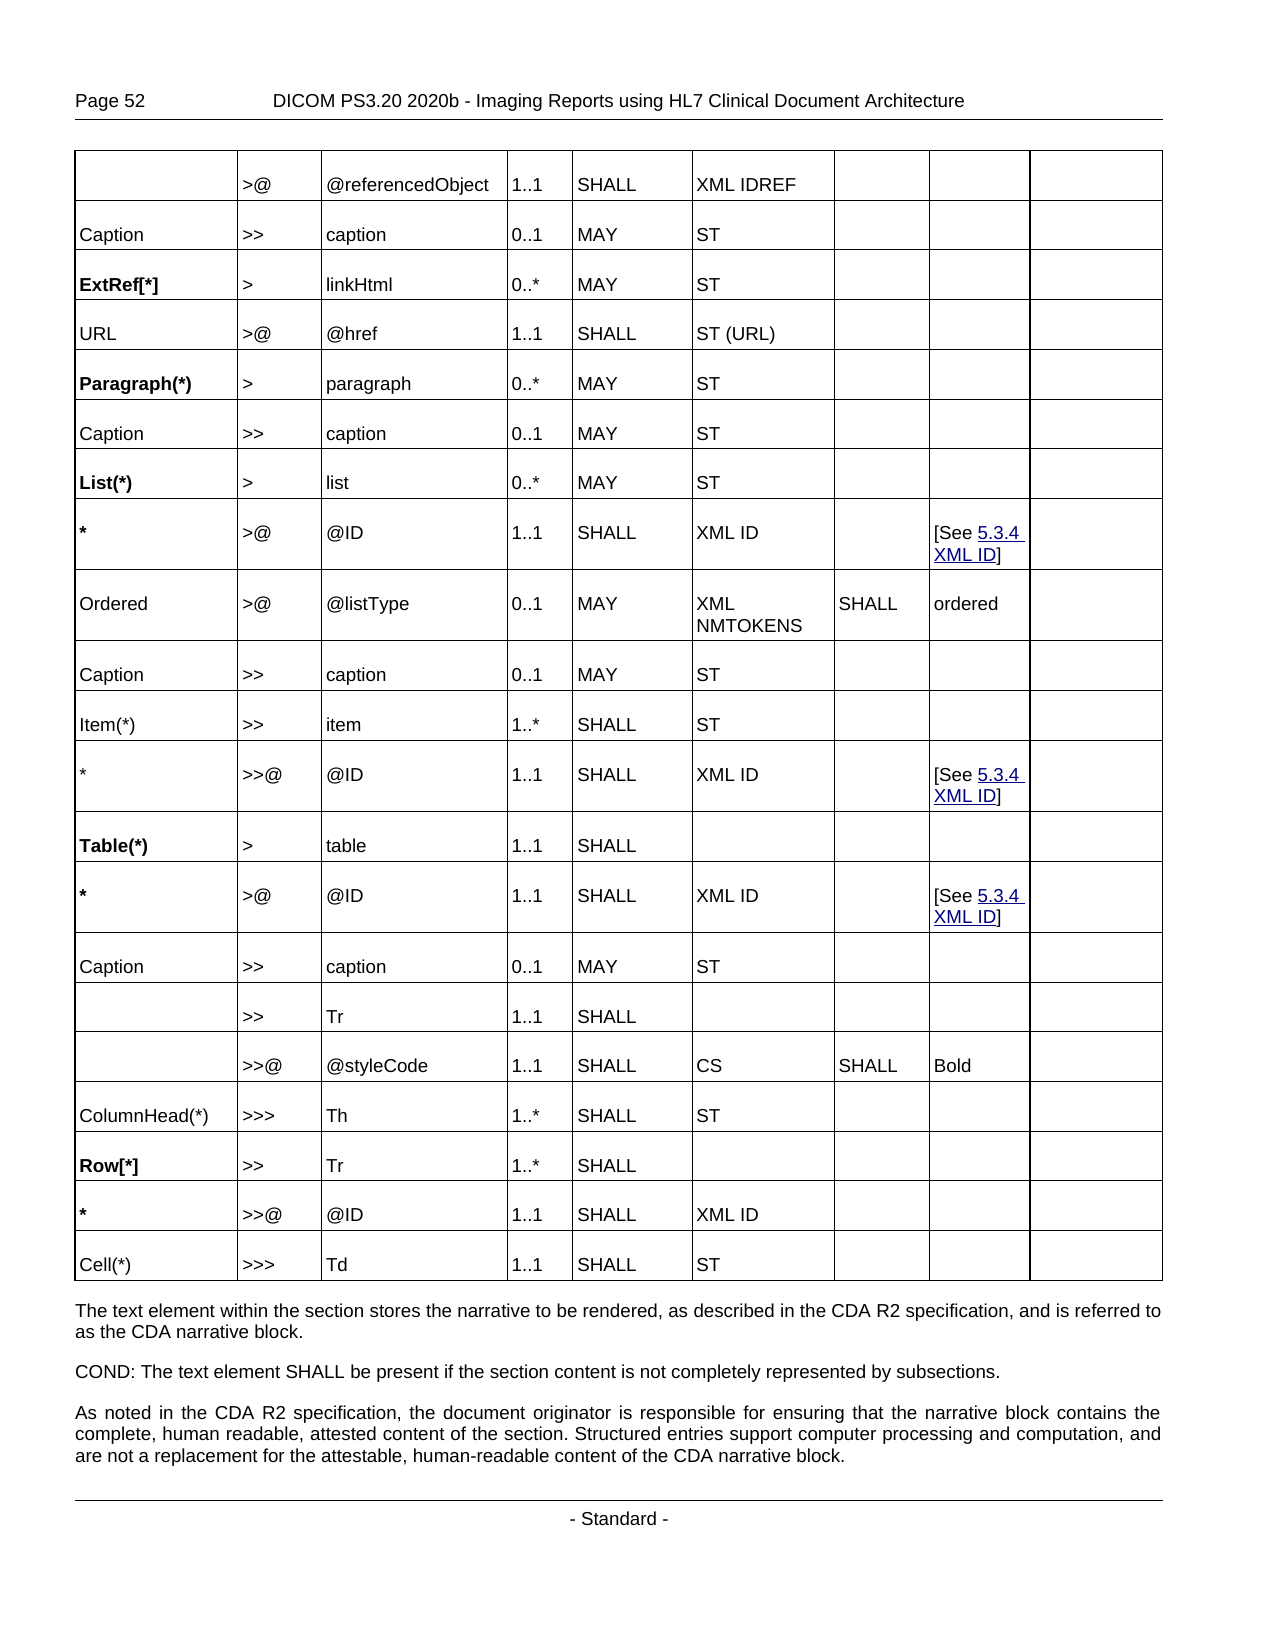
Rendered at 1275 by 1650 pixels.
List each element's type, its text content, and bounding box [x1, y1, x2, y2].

table_cell Caption [76, 400, 237, 448]
table_cell link​Html [322, 250, 507, 299]
table_cell ST (URL) [693, 300, 834, 349]
table_cell Bold [930, 1032, 1029, 1081]
table_cell [1031, 812, 1162, 861]
table_cell [930, 812, 1029, 861]
table_cell Ext​Ref[*] [76, 250, 237, 299]
table_cell [1031, 1032, 1162, 1081]
table_cell >> [238, 400, 321, 448]
table_cell [1031, 1181, 1162, 1230]
table_cell [1031, 400, 1162, 448]
table_cell >>@ [238, 1181, 321, 1230]
table_cell @ID [322, 741, 507, 811]
table_cell MAY [573, 201, 692, 249]
table_cell [See 5.3.4 XML ID] [930, 499, 1029, 569]
table_cell [835, 1082, 929, 1131]
table_cell >>> [238, 1082, 321, 1131]
table_cell [1031, 641, 1162, 690]
table_cell MAY [573, 641, 692, 690]
table_cell SHALL [573, 499, 692, 569]
table_cell ST [693, 201, 834, 249]
table_cell [835, 983, 929, 1031]
table_cell >@ [238, 300, 321, 349]
table_cell XML NMTOKENS [693, 570, 834, 640]
table_cell [835, 1181, 929, 1230]
table_cell [76, 1032, 237, 1081]
table_cell SHALL [573, 1082, 692, 1131]
table_cell [835, 741, 929, 811]
table_cell 1..1 [508, 812, 572, 861]
table_cell item [322, 691, 507, 740]
table_cell MAY [573, 933, 692, 982]
table_cell [835, 449, 929, 498]
table_cell [1031, 1132, 1162, 1180]
table_cell [930, 400, 1029, 448]
table_cell >> [238, 983, 321, 1031]
table_cell [930, 1181, 1029, 1230]
table_cell >> [238, 691, 321, 740]
table_cell [835, 812, 929, 861]
table_cell SHALL [573, 691, 692, 740]
table_cell XML IDREF [693, 151, 834, 200]
table_cell >> [238, 1132, 321, 1180]
text COND: The text element SHALL be present if the section content is not completely represented by subsections. [75, 1361, 1162, 1383]
table_cell XML ID [693, 499, 834, 569]
table_cell caption [322, 201, 507, 249]
table_cell Row[*] [76, 1132, 237, 1180]
table_cell 1..1 [508, 862, 572, 932]
table_cell 1..1 [508, 983, 572, 1031]
table_cell [930, 250, 1029, 299]
table_cell Tr [322, 1132, 507, 1180]
table_cell [835, 151, 929, 200]
table_cell 0..1 [508, 641, 572, 690]
table_cell table [322, 812, 507, 861]
table_cell [1031, 201, 1162, 249]
table_cell > [238, 812, 321, 861]
table_cell URL [76, 300, 237, 349]
table_cell * [76, 862, 237, 932]
table_cell SHALL [573, 1132, 692, 1180]
table_cell ST [693, 641, 834, 690]
table_cell [1031, 983, 1162, 1031]
table_cell 0..* [508, 250, 572, 299]
table_cell [930, 201, 1029, 249]
table_cell 0..1 [508, 400, 572, 448]
table_cell [See 5.3.4 XML ID] [930, 741, 1029, 811]
table_cell [1031, 300, 1162, 349]
table_cell Paragraph(*) [76, 350, 237, 398]
table_cell ordered [930, 570, 1029, 640]
table_cell >@ [238, 862, 321, 932]
table_cell >@ [238, 570, 321, 640]
table_cell SHALL [573, 983, 692, 1031]
table_cell [930, 151, 1029, 200]
table_cell [930, 933, 1029, 982]
table_cell MAY [573, 400, 692, 448]
table_cell Column​Head(*) [76, 1082, 237, 1131]
table_cell 0..1 [508, 933, 572, 982]
table_cell [835, 350, 929, 398]
table_cell [835, 400, 929, 448]
table_cell [930, 1082, 1029, 1131]
table_cell Item(*) [76, 691, 237, 740]
table_cell [76, 151, 237, 200]
table_cell @ID [322, 1181, 507, 1230]
table_cell [693, 1132, 834, 1180]
table_cell Td [322, 1231, 507, 1280]
table_cell [1031, 151, 1162, 200]
table_cell > [238, 350, 321, 398]
table_cell SHALL [573, 812, 692, 861]
table_cell [835, 250, 929, 299]
table_cell 0..* [508, 449, 572, 498]
table_cell MAY [573, 250, 692, 299]
table_cell SHALL [573, 1181, 692, 1230]
table_cell caption [322, 641, 507, 690]
table_cell Caption [76, 933, 237, 982]
table_cell >>@ [238, 741, 321, 811]
table_cell [1031, 499, 1162, 569]
table_cell 1..* [508, 1132, 572, 1180]
table_cell [930, 300, 1029, 349]
table_cell [1031, 1231, 1162, 1280]
table_cell 1..1 [508, 300, 572, 349]
table_cell [835, 862, 929, 932]
table_cell MAY [573, 449, 692, 498]
table_cell [693, 812, 834, 861]
table_cell XML ID [693, 862, 834, 932]
table_cell >> [238, 933, 321, 982]
text The text element within the section stores the narrative to be rendered, as described in the CDA R2 specification, and is referred to as the CDA narrative block. [75, 1299, 1162, 1343]
table_cell [930, 691, 1029, 740]
table_cell SHALL [835, 570, 929, 640]
table_cell SHALL [573, 741, 692, 811]
table_cell SHALL [573, 1231, 692, 1280]
table_cell 1..1 [508, 1231, 572, 1280]
table_cell > [238, 449, 321, 498]
table_cell @ID [322, 862, 507, 932]
table_cell 1..1 [508, 151, 572, 200]
table_cell [835, 933, 929, 982]
table_cell [See 5.3.4 XML ID] [930, 862, 1029, 932]
table_cell [835, 499, 929, 569]
table_cell ST [693, 933, 834, 982]
table_cell 1..1 [508, 1032, 572, 1081]
table_cell [835, 1132, 929, 1180]
table_cell CS [693, 1032, 834, 1081]
table_cell Cell(*) [76, 1231, 237, 1280]
table_cell * [76, 741, 237, 811]
table_cell List(*) [76, 449, 237, 498]
table_cell >@ [238, 151, 321, 200]
table_cell @ID [322, 499, 507, 569]
table_cell @referencedObject [322, 151, 507, 200]
table_cell [1031, 250, 1162, 299]
table_cell [835, 300, 929, 349]
table_cell SHALL [573, 151, 692, 200]
table_cell 1..* [508, 691, 572, 740]
table_cell [835, 641, 929, 690]
table_cell paragraph [322, 350, 507, 398]
table_cell * [76, 1181, 237, 1230]
table_cell >> [238, 641, 321, 690]
table_cell @listType [322, 570, 507, 640]
table_cell SHALL [573, 1032, 692, 1081]
table_cell 0..* [508, 350, 572, 398]
table_cell ST [693, 400, 834, 448]
table_cell Table(*) [76, 812, 237, 861]
table_cell ST [693, 250, 834, 299]
table_cell caption [322, 933, 507, 982]
table_cell caption [322, 400, 507, 448]
table_cell 1..1 [508, 499, 572, 569]
table_cell MAY [573, 350, 692, 398]
table_cell ST [693, 350, 834, 398]
table_cell [930, 350, 1029, 398]
table_cell SHALL [573, 862, 692, 932]
table_cell [930, 449, 1029, 498]
table_cell ST [693, 1082, 834, 1131]
table_cell ST [693, 449, 834, 498]
table_cell Caption [76, 641, 237, 690]
table_cell [1031, 350, 1162, 398]
table_cell 1..* [508, 1082, 572, 1131]
table_cell SHALL [573, 300, 692, 349]
table_cell Tr [322, 983, 507, 1031]
table_cell list [322, 449, 507, 498]
table_cell Th [322, 1082, 507, 1131]
table_cell [76, 983, 237, 1031]
table_cell [1031, 449, 1162, 498]
table_cell Caption [76, 201, 237, 249]
table_cell @href [322, 300, 507, 349]
table_cell [1031, 691, 1162, 740]
table_cell 1..1 [508, 1181, 572, 1230]
table_cell [835, 691, 929, 740]
table_cell > [238, 250, 321, 299]
table_cell * [76, 499, 237, 569]
table_cell >> [238, 201, 321, 249]
table_cell [1031, 570, 1162, 640]
table_cell [1031, 1082, 1162, 1131]
table_cell [1031, 741, 1162, 811]
table_cell [930, 1132, 1029, 1180]
table_cell [1031, 933, 1162, 982]
table_cell 0..1 [508, 201, 572, 249]
table_cell [835, 1231, 929, 1280]
table_cell [930, 1231, 1029, 1280]
table_cell MAY [573, 570, 692, 640]
table_cell @styleCode [322, 1032, 507, 1081]
table_cell [835, 201, 929, 249]
table_cell [693, 983, 834, 1031]
table_cell Ordered [76, 570, 237, 640]
text As noted in the CDA R2 specification, the document originator is responsible for ensuring that the narrative block contains the complete, human readable, attested content of the section. Structured entries support computer processing and computation, and are not a replacement for the attestable, human-readable content of the CDA narrative block. [75, 1402, 1162, 1466]
table_cell [930, 983, 1029, 1031]
table_cell ST [693, 1231, 834, 1280]
table_cell 0..1 [508, 570, 572, 640]
table_cell 1..1 [508, 741, 572, 811]
table_cell >@ [238, 499, 321, 569]
table_cell XML ID [693, 1181, 834, 1230]
table_cell [930, 641, 1029, 690]
table_cell SHALL [835, 1032, 929, 1081]
table_cell >>> [238, 1231, 321, 1280]
table_cell ST [693, 691, 834, 740]
table_cell XML ID [693, 741, 834, 811]
table_cell [1031, 862, 1162, 932]
table_cell >>@ [238, 1032, 321, 1081]
